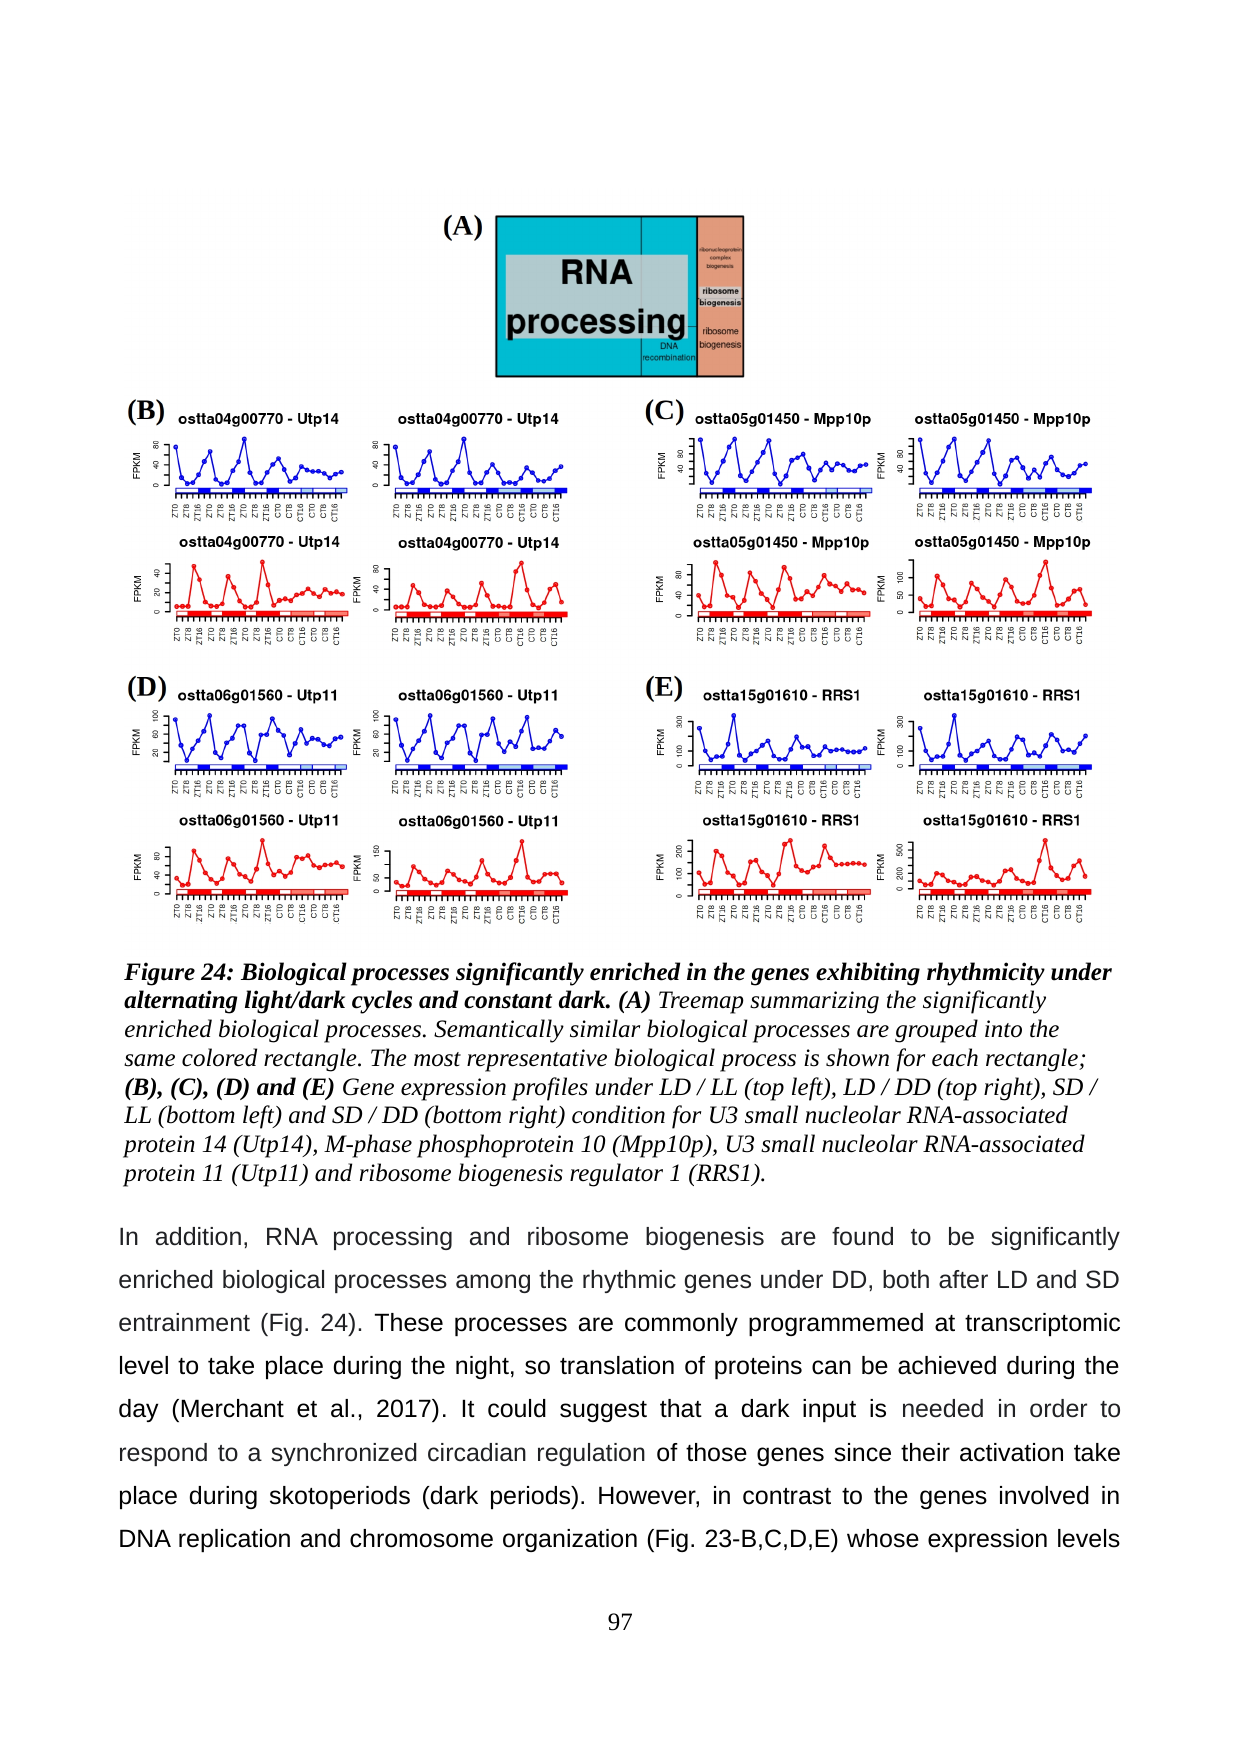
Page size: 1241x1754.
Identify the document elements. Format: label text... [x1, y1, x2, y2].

text Figure 24: Biological processes significantly enriched in the genes exhibiting rhythmicity under alternating light/dark cycles and constant dark. (A) Treemap summarizing the significantly enriched biological processes. Semantically similar biological processes are grouped into the same colored rectangle. The most representative biological process is shown for each rectangle; (B), (C), (D) and (E) Gene expression profiles under LD / LL (top left), LD / DD (top right), SD / LL (bottom left) and SD / DD (bottom right) condition for U3 small nucleolar RNA-associated protein 14 (Utp14), M-phase phosphoprotein 10 (Mpp10p), U3 small nucleolar RNA-associated protein 11 (Utp11) and ribosome biogenesis regulator 1 (RRS1). [124, 957, 1116, 1187]
picture [124, 188, 1117, 957]
text In addition, RNA processing and ribosome biogenesis are found to be significantly enriched biological processes among the rhythmic genes under DD, both after LD and SD entrainment (Fig. 24). These processes are commonly programmemed at transcriptomic level to take place during the night, so translation of proteins can be achieved during the day (Merchant et al., 2017)⁠. It could suggest that a dark input is needed in order to respond to a synchronized circadian regulation of those genes since their activation take place during skotoperiods (dark periods). However, in contrast to the genes involved in DNA replication and chromosome organization (Fig. 23-B,C,D,E) whose expression levels [118, 176, 1122, 1553]
